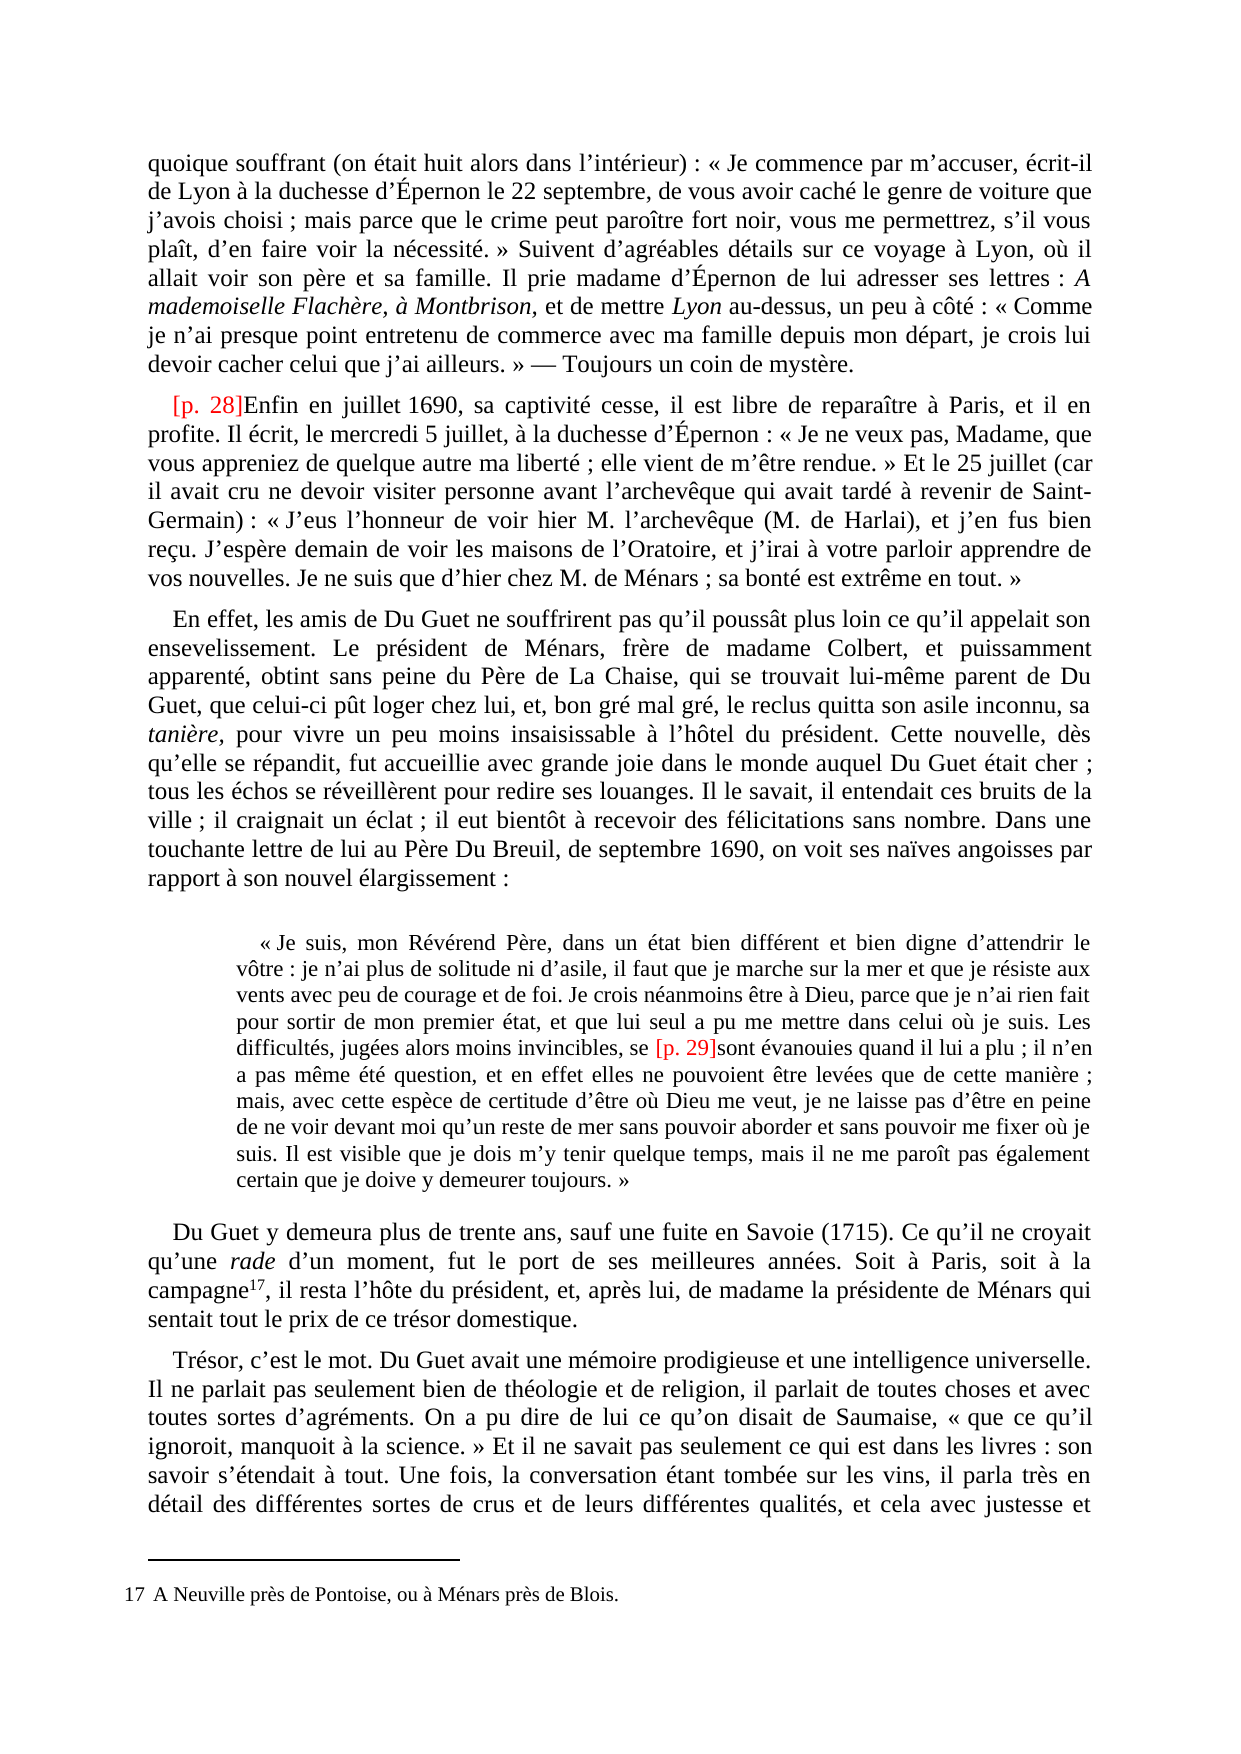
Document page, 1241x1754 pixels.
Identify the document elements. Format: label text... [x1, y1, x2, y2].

text quoique souffrant (on était huit alors dans l’intérieur) : « Je commence par m’accuser, écrit-il de Lyon à la duchesse d’Épernon le 22 septembre, de vous avoir caché le genre de voiture que j’avois choisi ; mais parce que le crime peut paroître fort noir, vous me permettrez, s’il vous plaît, d’en faire voir la nécessité. » Suivent d’agréables détails sur ce voyage à Lyon, où il allait voir son père et sa famille. Il prie madame d’Épernon de lui adresser ses lettres : A mademoiselle Flachère, à Montbrison, et de mettre Lyon au-dessus, un peu à côté : « Comme je n’ai presque point entretenu de commerce avec ma famille depuis mon départ, je crois lui devoir cacher celui que j’ai ailleurs. » — Toujours un coin de mystère. [148, 148, 1093, 378]
text [p. 28]Enfin en juillet 1690, sa captivité cesse, il est libre de reparaître à Paris, et il en profite. Il écrit, le mercredi 5 juillet, à la duchesse d’Épernon : « Je ne veux pas, Madame, que vous appreniez de quelque autre ma liberté ; elle vient de m’être rendue. » Et le 25 juillet (car il avait cru ne devoir visiter personne avant l’archevêque qui avait tardé à revenir de Saint-Germain) : « J’eus l’honneur de voir hier M. l’archevêque (M. de Harlai), et j’en fus bien reçu. J’espère demain de voir les maisons de l’Oratoire, et j’irai à votre parloir apprendre de vos nouvelles. Je ne suis que d’hier chez M. de Ménars ; sa bonté est extrême en tout. » [148, 390, 1093, 591]
text Du Guet y demeura plus de trente ans, sauf une fuite en Savoie (1715). Ce qu’il ne croyait qu’une rade d’un moment, fut le port de ses meilleures années. Soit à Paris, soit à la campagne, il resta l’hôte du président, et, après lui, de madame la présidente de Ménars qui sentait tout le prix de ce trésor domestique. [148, 1217, 1093, 1332]
text « Je suis, mon Révérend Père, dans un état bien différent et bien digne d’attendrir le vôtre : je n’ai plus de solitude ni d’asile, il faut que je marche sur la mer et que je résiste aux vents avec peu de courage et de foi. Je crois néanmoins être à Dieu, parce que je n’ai rien fait pour sortir de mon premier état, et que lui seul a pu me mettre dans celui où je suis. Les difficultés, jugées alors moins invincibles, se [p. 29]sont évanouies quand il lui a plu ; il n’en a pas même été question, et en effet elles ne pouvoient être levées que de cette manière ; mais, avec cette espèce de certitude d’être où Dieu me veut, je ne laisse pas d’être en peine de ne voir devant moi qu’un reste de mer sans pouvoir aborder et sans pouvoir me fixer où je suis. Il est visible que je dois m’y tenir quelque temps, mais il ne me paroît pas également certain que je doive y demeurer toujours. » [236, 929, 1093, 1192]
text Trésor, c’est le mot. Du Guet avait une mémoire prodigieuse et une intelligence universelle. Il ne parlait pas seulement bien de théologie et de religion, il parlait de toutes choses et avec toutes sortes d’agréments. On a pu dire de lui ce qu’on disait de Saumaise, « que ce qu’il ignoroit, manquoit à la science. » Et il ne savait pas seulement ce qui est dans les livres : son savoir s’étendait à tout. Une fois, la conversation étant tombée sur les vins, il parla très en détail des différentes sortes de crus et de leurs différentes qualités, et cela avec justesse et [148, 1345, 1093, 1517]
text A Neuville près de Pontoise, ou à Ménars près de Blois. [124, 1581, 1093, 1606]
text En effet, les amis de Du Guet ne souffrirent pas qu’il poussât plus loin ce qu’il appelait son ensevelissement. Le président de Ménars, frère de madame Colbert, et puissamment apparenté, obtint sans peine du Père de La Chaise, qui se trouvait lui-même parent de Du Guet, que celui-ci pût loger chez lui, et, bon gré mal gré, le reclus quitta son asile inconnu, sa tanière, pour vivre un peu moins insaisissable à l’hôtel du président. Cette nouvelle, dès qu’elle se répandit, fut accueillie avec grande joie dans le monde auquel Du Guet était cher ; tous les échos se réveillèrent pour redire ses louanges. Il le savait, il entendait ces bruits de la ville ; il craignait un éclat ; il eut bientôt à recevoir des félicitations sans nombre. Dans une touchante lettre de lui au Père Du Breuil, de septembre 1690, on voit ses naïves angoisses par rapport à son nouvel élargissement : [148, 604, 1093, 891]
